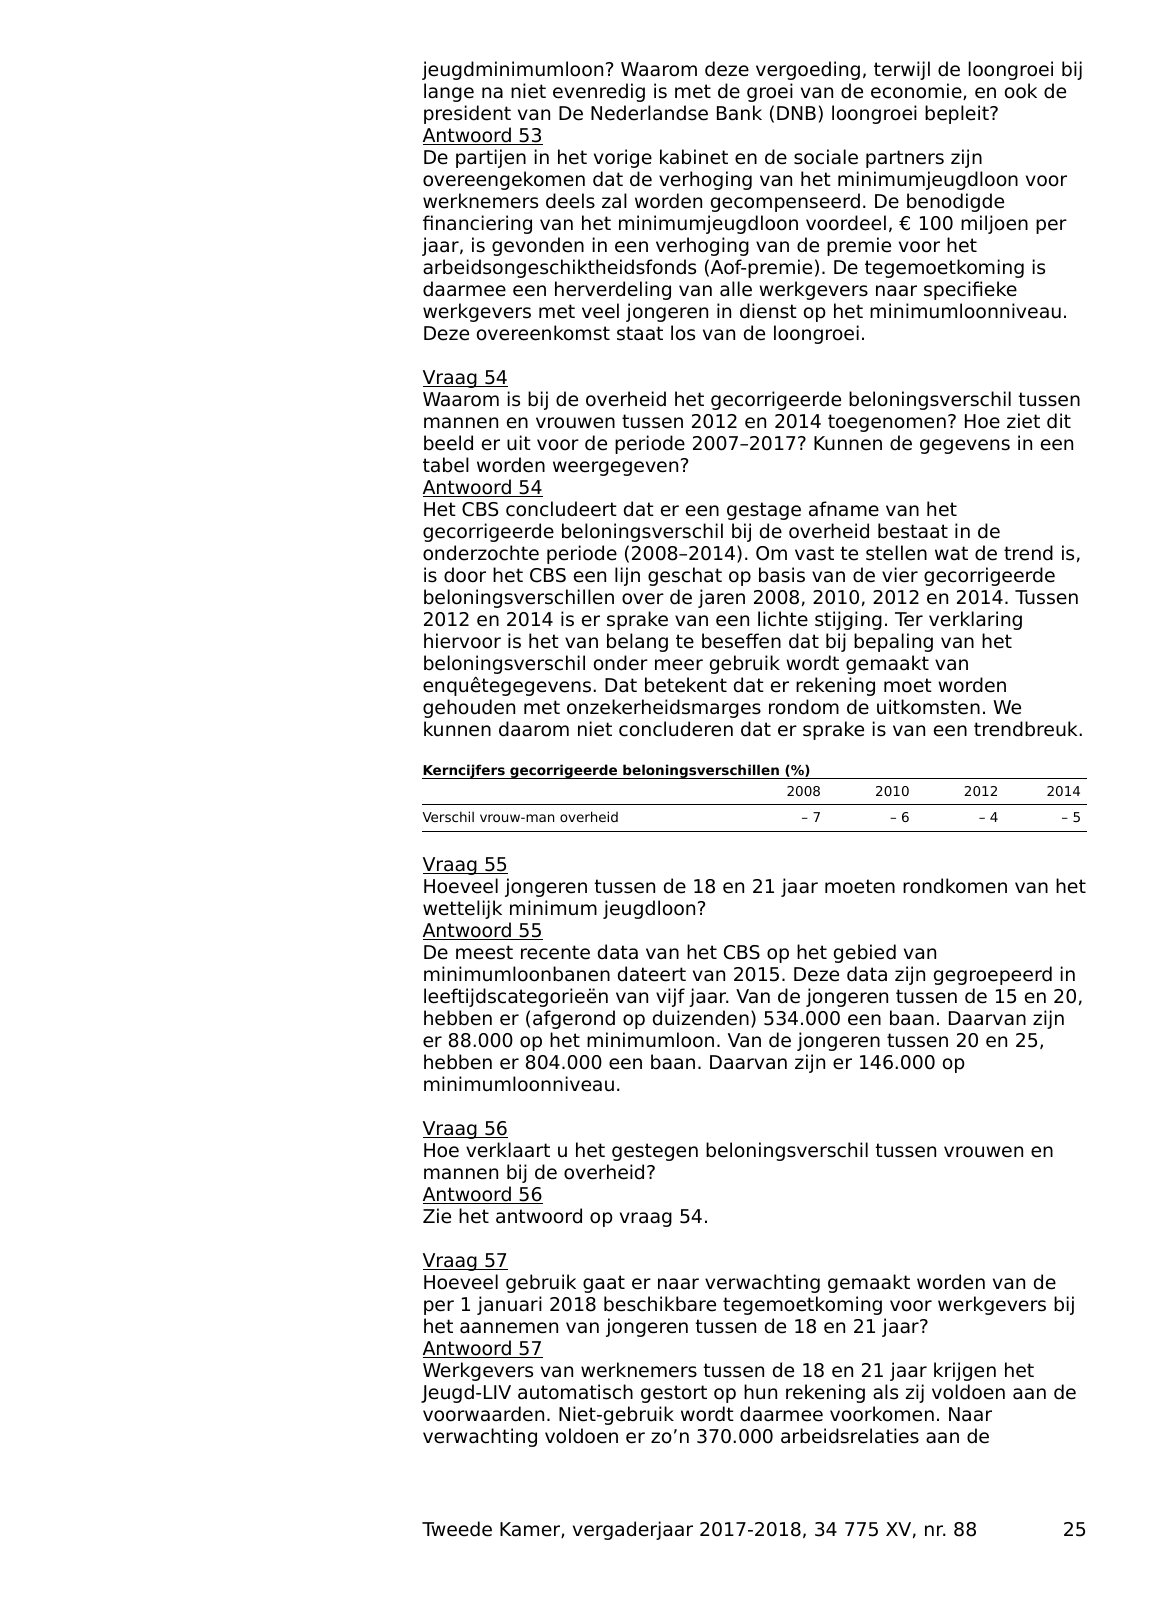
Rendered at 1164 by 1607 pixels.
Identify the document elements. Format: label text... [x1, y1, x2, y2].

text Antwoord 55 [422, 920, 1087, 942]
text Antwoord 57 [422, 1338, 1087, 1360]
table_cell – 4 [915, 805, 1004, 831]
text De partijen in het vorige kabinet en de sociale partners zijn overeengekomen dat de verhoging van het minimumjeugdloon voor werknemers deels zal worden gecompenseerd. De benodigde financiering van het minimumjeugdloon voordeel, € 100 miljoen per jaar, is gevonden in een verhoging van de premie voor het arbeidsongeschiktheidsfonds (Aof-premie). De tegemoetkoming is daarmee een herverdeling van alle werkgevers naar specifieke werkgevers met veel jongeren in dienst op het minimumloonniveau. Deze overeenkomst staat los van de loongroei. [422, 147, 1087, 345]
table_cell Verschil vrouw-man overheid [422, 805, 738, 831]
text Zie het antwoord op vraag 54. [422, 1206, 1087, 1228]
text Het CBS concludeert dat er een gestage afname van het gecorrigeerde beloningsverschil bij de overheid bestaat in de onderzochte periode (2008–2014). Om vast te stellen wat de trend is, is door het CBS een lijn geschat op basis van de vier gecorrigeerde beloningsverschillen over de jaren 2008, 2010, 2012 en 2014. Tussen 2012 en 2014 is er sprake van een lichte stijging. Ter verklaring hiervoor is het van belang te beseffen dat bij bepaling van het beloningsverschil onder meer gebruik wordt gemaakt van enquêtegegevens. Dat betekent dat er rekening moet worden gehouden met onzekerheidsmarges rondom de uitkomsten. We kunnen daarom niet concluderen dat er sprake is van een trendbreuk. [422, 499, 1087, 741]
table_cell – 7 [738, 805, 827, 831]
table_cell [422, 779, 738, 804]
text De meest recente data van het CBS op het gebied van minimumloonbanen dateert van 2015. Deze data zijn gegroepeerd in leeftijdscategorieën van vijf jaar. Van de jongeren tussen de 15 en 20, hebben er (afgerond op duizenden) 534.000 een baan. Daarvan zijn er 88.000 op het minimumloon. Van de jongeren tussen 20 en 25, hebben er 804.000 een baan. Daarvan zijn er 146.000 op minimumloonniveau. [422, 942, 1087, 1096]
text Hoeveel jongeren tussen de 18 en 21 jaar moeten rondkomen van het wettelijk minimum jeugdloon? [422, 876, 1087, 920]
table_cell – 6 [827, 805, 915, 831]
text Waarom is bij de overheid het gecorrigeerde beloningsverschil tussen mannen en vrouwen tussen 2012 en 2014 toegenomen? Hoe ziet dit beeld er uit voor de periode 2007–2017? Kunnen de gegevens in een tabel worden weergegeven? [422, 389, 1087, 477]
text Hoe verklaart u het gestegen beloningsverschil tussen vrouwen en mannen bij de overheid? [422, 1140, 1087, 1184]
table_header Kerncijfers gecorrigeerde beloningsverschillen (%) [422, 763, 1087, 778]
text Vraag 56 [422, 1118, 1087, 1140]
text Vraag 54 [422, 367, 1087, 389]
text Hoeveel gebruik gaat er naar verwachting gemaakt worden van de per 1 januari 2018 beschikbare tegemoetkoming voor werkgevers bij het aannemen van jongeren tussen de 18 en 21 jaar? [422, 1272, 1087, 1338]
text Antwoord 54 [422, 477, 1087, 499]
table_cell 2014 [1004, 779, 1087, 804]
text Vraag 55 [422, 854, 1087, 876]
table_cell 2010 [827, 779, 915, 804]
table_cell – 5 [1004, 805, 1087, 831]
text Antwoord 56 [422, 1184, 1087, 1206]
text Werkgevers van werknemers tussen de 18 en 21 jaar krijgen het Jeugd-LIV automatisch gestort op hun rekening als zij voldoen aan de voorwaarden. Niet-gebruik wordt daarmee voorkomen. Naar verwachting voldoen er zo’n 370.000 arbeidsrelaties aan de [422, 1360, 1087, 1448]
text Antwoord 53 [422, 125, 1087, 147]
text Vraag 57 [422, 1250, 1087, 1272]
table_cell 2008 [738, 779, 827, 804]
table_cell 2012 [915, 779, 1004, 804]
text jeugdminimumloon? Waarom deze vergoeding, terwijl de loongroei bij lange na niet evenredig is met de groei van de economie, en ook de president van De Nederlandse Bank (DNB) loongroei bepleit? [422, 59, 1087, 125]
